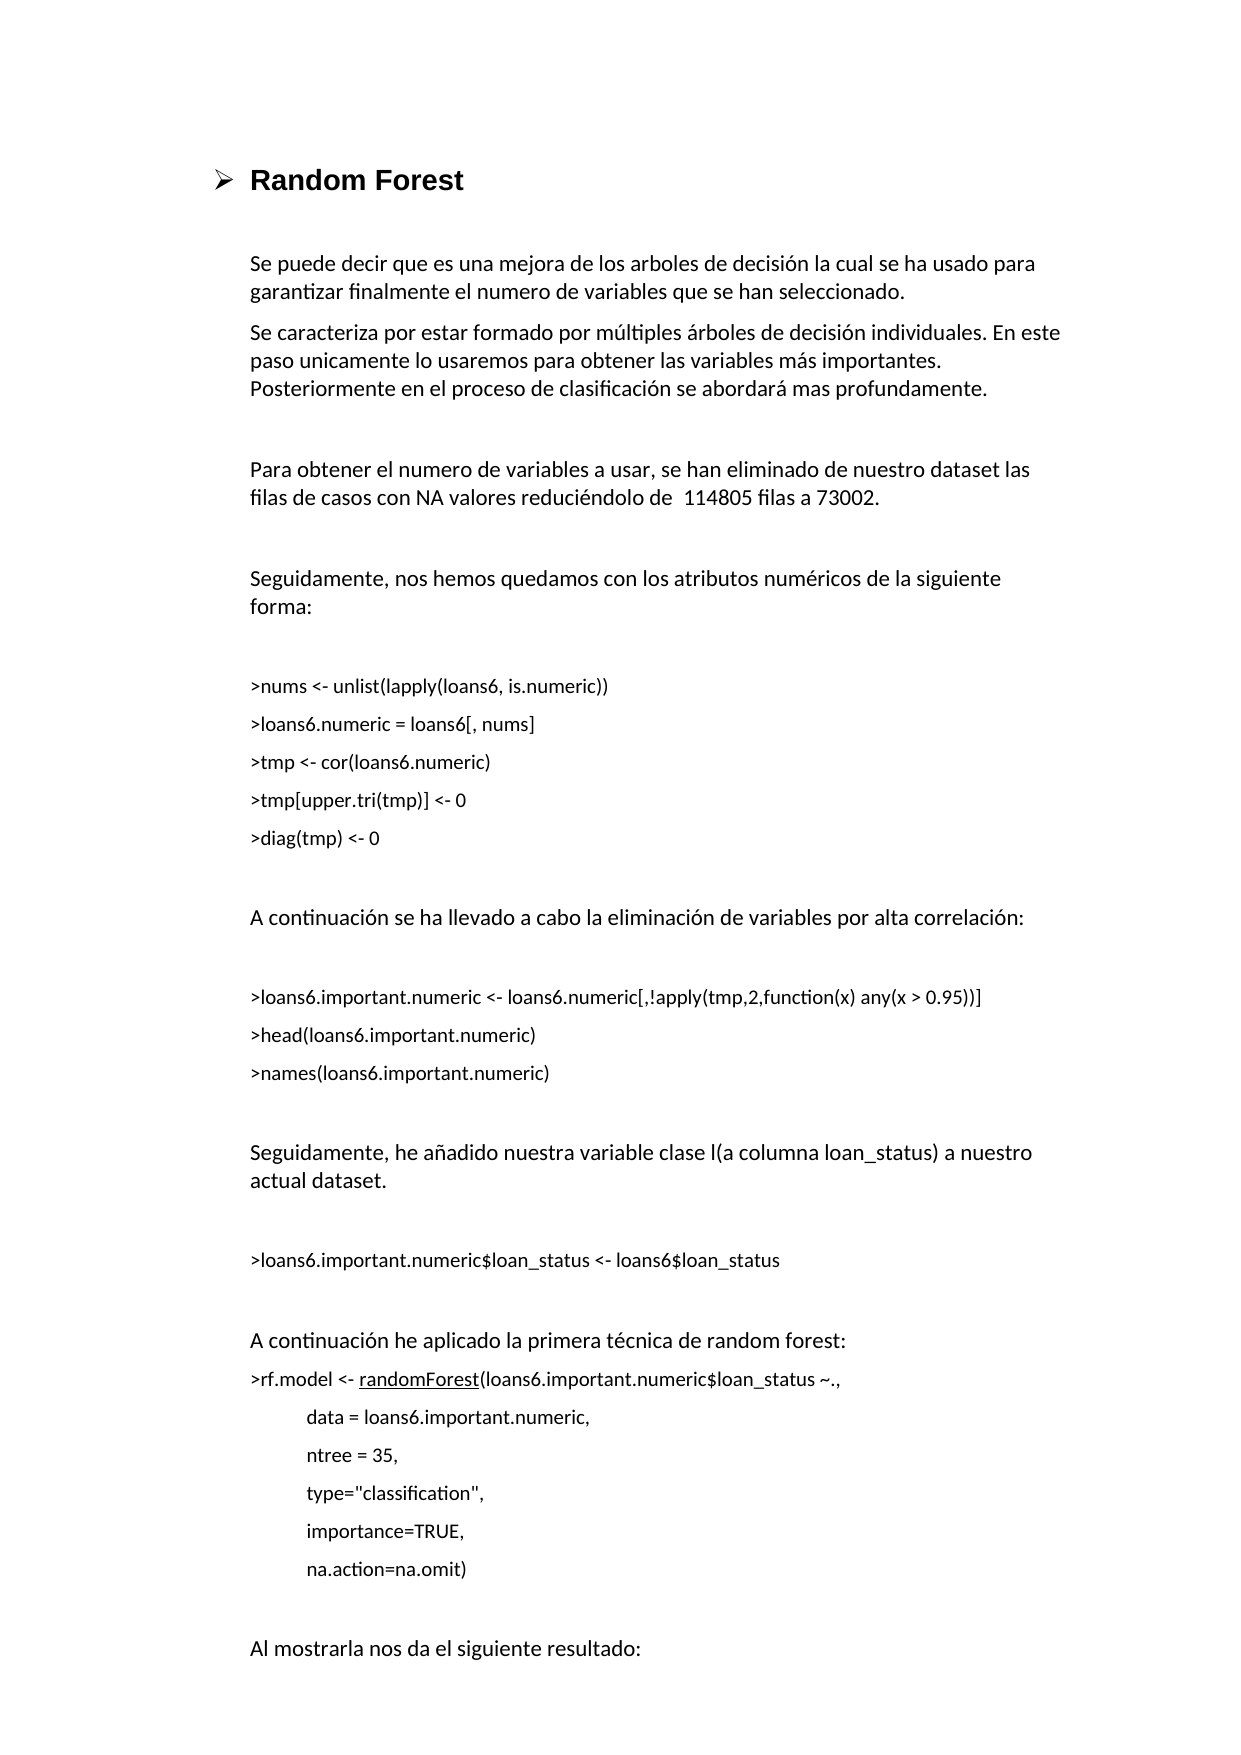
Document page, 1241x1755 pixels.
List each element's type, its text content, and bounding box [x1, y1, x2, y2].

text >tmp[upper.tri(tmp)] <- 0 [250, 787, 1065, 812]
text >rf.model <- randomForest(loans6.important.numeric$loan_status ~., [250, 1366, 1065, 1392]
text Seguidamente, nos hemos quedamos con los atributos numéricos de la siguiente forma: [250, 564, 1065, 620]
text >loans6.numeric = loans6[, nums] [250, 711, 1065, 736]
text >tmp <- cor(loans6.numeric) [250, 749, 1065, 774]
subtitle Random Forest [212, 162, 1065, 196]
text ntree = 35, [250, 1442, 1065, 1468]
text >loans6.important.numeric <- loans6.numeric[,!apply(tmp,2,function(x) any(x > 0.95))] [250, 984, 1065, 1009]
text Se caracteriza por estar formado por múltiples árboles de decisión individuales. En este paso unicamente lo usaremos para obtener las variables más importantes. Posteriormente en el proceso de clasificación se abordará mas profundamente. [250, 318, 1065, 402]
text >loans6.important.numeric$loan_status <- loans6$loan_status [250, 1247, 1065, 1273]
text >names(loans6.important.numeric) [250, 1060, 1065, 1085]
text Seguidamente, he añadido nuestra variable clase l(a columna loan_status) a nuestro actual dataset. [250, 1138, 1065, 1194]
text A continuación se ha llevado a cabo la eliminación de variables por alta correlación: [250, 903, 1065, 931]
text >diag(tmp) <- 0 [250, 825, 1065, 850]
text importance=TRUE, [250, 1518, 1065, 1543]
text Se puede decir que es una mejora de los arboles de decisión la cual se ha usado para garantizar finalmente el numero de variables que se han seleccionado. [250, 249, 1065, 305]
text type="classification", [250, 1480, 1065, 1506]
text >head(loans6.important.numeric) [250, 1022, 1065, 1047]
text na.action=na.omit) [250, 1556, 1065, 1581]
text >nums <- unlist(lapply(loans6, is.numeric)) [250, 673, 1065, 698]
text Para obtener el numero de variables a usar, se han eliminado de nuestro dataset las filas de casos con NA valores reduciéndolo de 114805 filas a 73002. [250, 455, 1065, 511]
text data = loans6.important.numeric, [250, 1404, 1065, 1430]
text A continuación he aplicado la primera técnica de random forest: [250, 1326, 1065, 1354]
text Al mostrarla nos da el siguiente resultado: [250, 1634, 1065, 1662]
